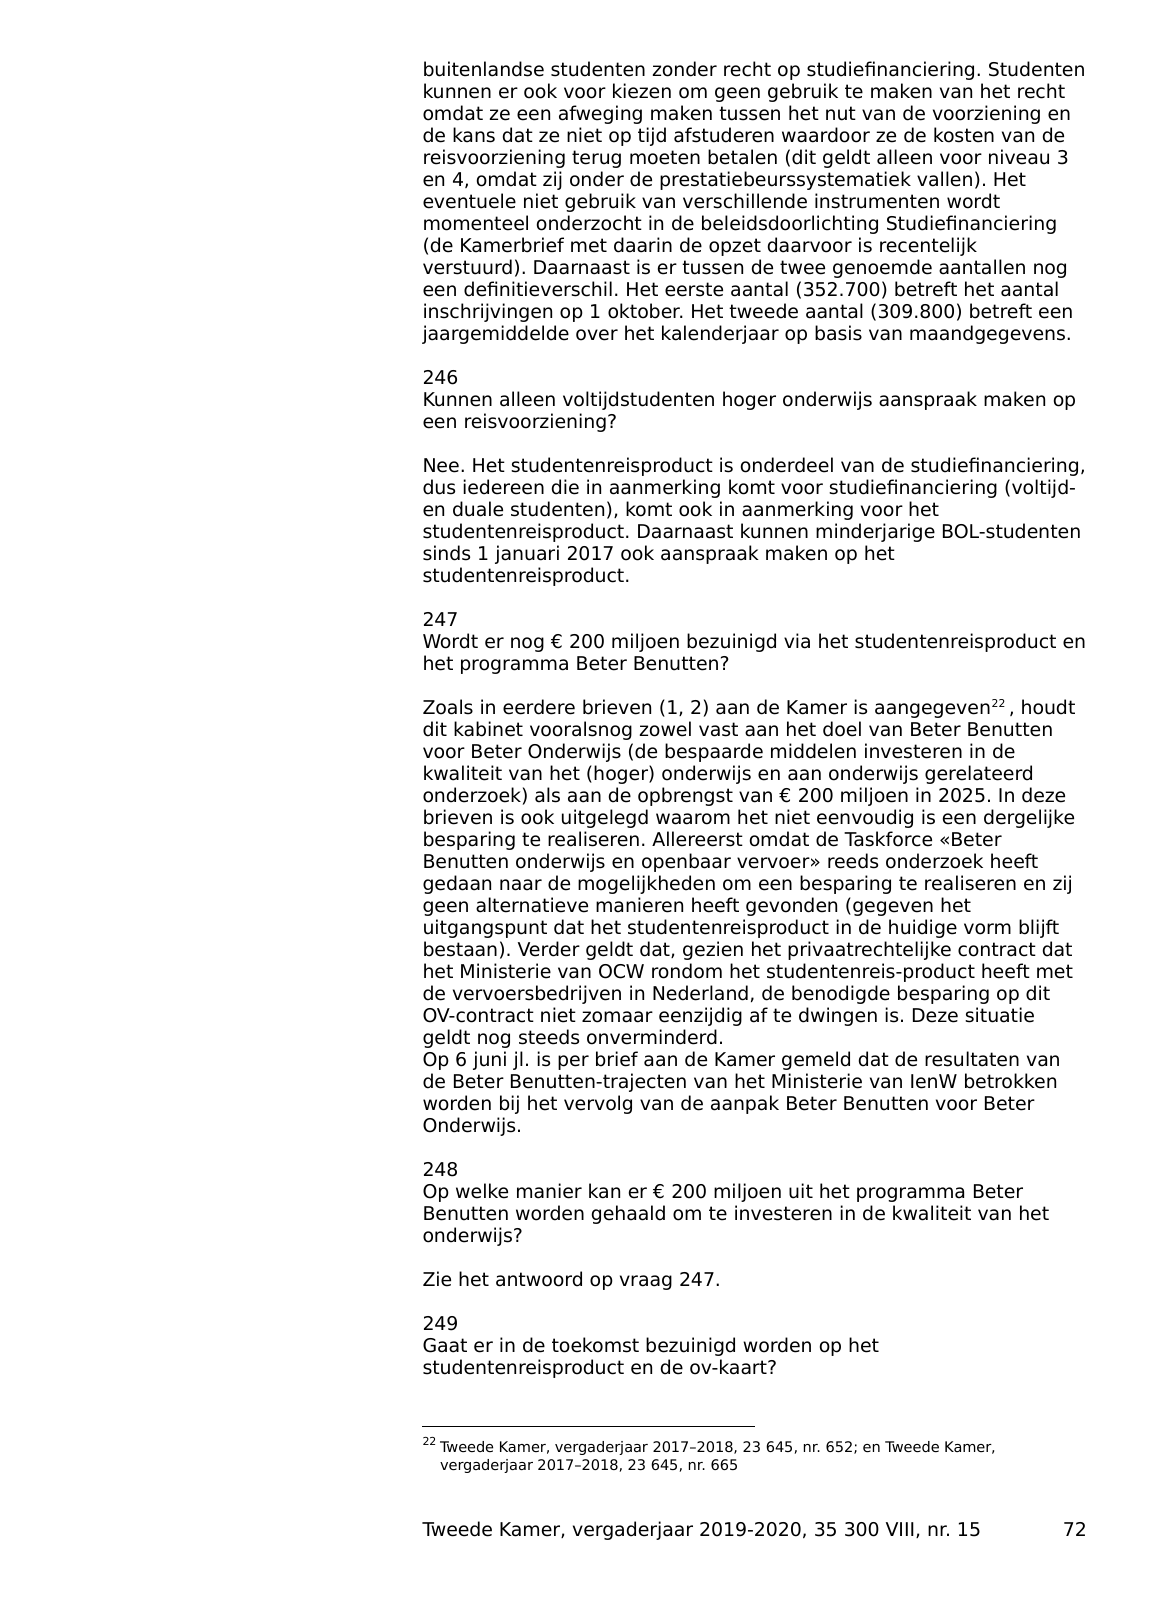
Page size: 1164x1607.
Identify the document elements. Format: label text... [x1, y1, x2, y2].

text 248 [422, 1159, 1087, 1181]
text Wordt er nog € 200 miljoen bezuinigd via het studentenreisproduct en het programma Beter Benutten? [422, 631, 1087, 675]
text Gaat er in de toekomst bezuinigd worden op het studentenreisproduct en de ov-kaart? [422, 1335, 1087, 1379]
text Op 6 juni jl. is per brief aan de Kamer gemeld dat de resultaten van de Beter Benutten-trajecten van het Ministerie van IenW betrokken worden bij het vervolg van de aanpak Beter Benutten voor Beter Onderwijs. [422, 1049, 1087, 1137]
text Tweede Kamer, vergaderjaar 2017–2018, 23 645, nr. 652; en Tweede Kamer, vergaderjaar 2017–2018, 23 645, nr. 665 [422, 1435, 1087, 1474]
text Nee. Het studentenreisproduct is onderdeel van de studiefinanciering, dus iedereen die in aanmerking komt voor studiefinanciering (voltijd- en duale studenten), komt ook in aanmerking voor het studentenreisproduct. Daarnaast kunnen minderjarige BOL-studenten sinds 1 januari 2017 ook aanspraak maken op het studentenreisproduct. [422, 455, 1087, 587]
text buitenlandse studenten zonder recht op studiefinanciering. Studenten kunnen er ook voor kiezen om geen gebruik te maken van het recht omdat ze een afweging maken tussen het nut van de voorziening en de kans dat ze niet op tijd afstuderen waardoor ze de kosten van de reisvoorziening terug moeten betalen (dit geldt alleen voor niveau 3 en 4, omdat zij onder de prestatiebeurssystematiek vallen). Het eventuele niet gebruik van verschillende instrumenten wordt momenteel onderzocht in de beleidsdoorlichting Studiefinanciering (de Kamerbrief met daarin de opzet daarvoor is recentelijk verstuurd). Daarnaast is er tussen de twee genoemde aantallen nog een definitieverschil. Het eerste aantal (352.700) betreft het aantal inschrijvingen op 1 oktober. Het tweede aantal (309.800) betreft een jaargemiddelde over het kalenderjaar op basis van maandgegevens. [422, 59, 1087, 345]
text Op welke manier kan er € 200 miljoen uit het programma Beter Benutten worden gehaald om te investeren in de kwaliteit van het onderwijs? [422, 1181, 1087, 1247]
text Zoals in eerdere brieven (1, 2) aan de Kamer is aangegeven, houdt dit kabinet vooralsnog zowel vast aan het doel van Beter Benutten voor Beter Onderwijs (de bespaarde middelen investeren in de kwaliteit van het (hoger) onderwijs en aan onderwijs gerelateerd onderzoek) als aan de opbrengst van € 200 miljoen in 2025. In deze brieven is ook uitgelegd waarom het niet eenvoudig is een dergelijke besparing te realiseren. Allereerst omdat de Taskforce «Beter Benutten onderwijs en openbaar vervoer» reeds onderzoek heeft gedaan naar de mogelijkheden om een besparing te realiseren en zij geen alternatieve manieren heeft gevonden (gegeven het uitgangspunt dat het studentenreisproduct in de huidige vorm blijft bestaan). Verder geldt dat, gezien het privaatrechtelijke contract dat het Ministerie van OCW rondom het studentenreis-product heeft met de vervoersbedrijven in Nederland, de benodigde besparing op dit OV-contract niet zomaar eenzijdig af te dwingen is. Deze situatie geldt nog steeds onverminderd. [422, 697, 1087, 1049]
text 249 [422, 1313, 1087, 1335]
text 247 [422, 609, 1087, 631]
text Kunnen alleen voltijdstudenten hoger onderwijs aanspraak maken op een reisvoorziening? [422, 389, 1087, 433]
text Zie het antwoord op vraag 247. [422, 1269, 1087, 1291]
text 246 [422, 367, 1087, 389]
